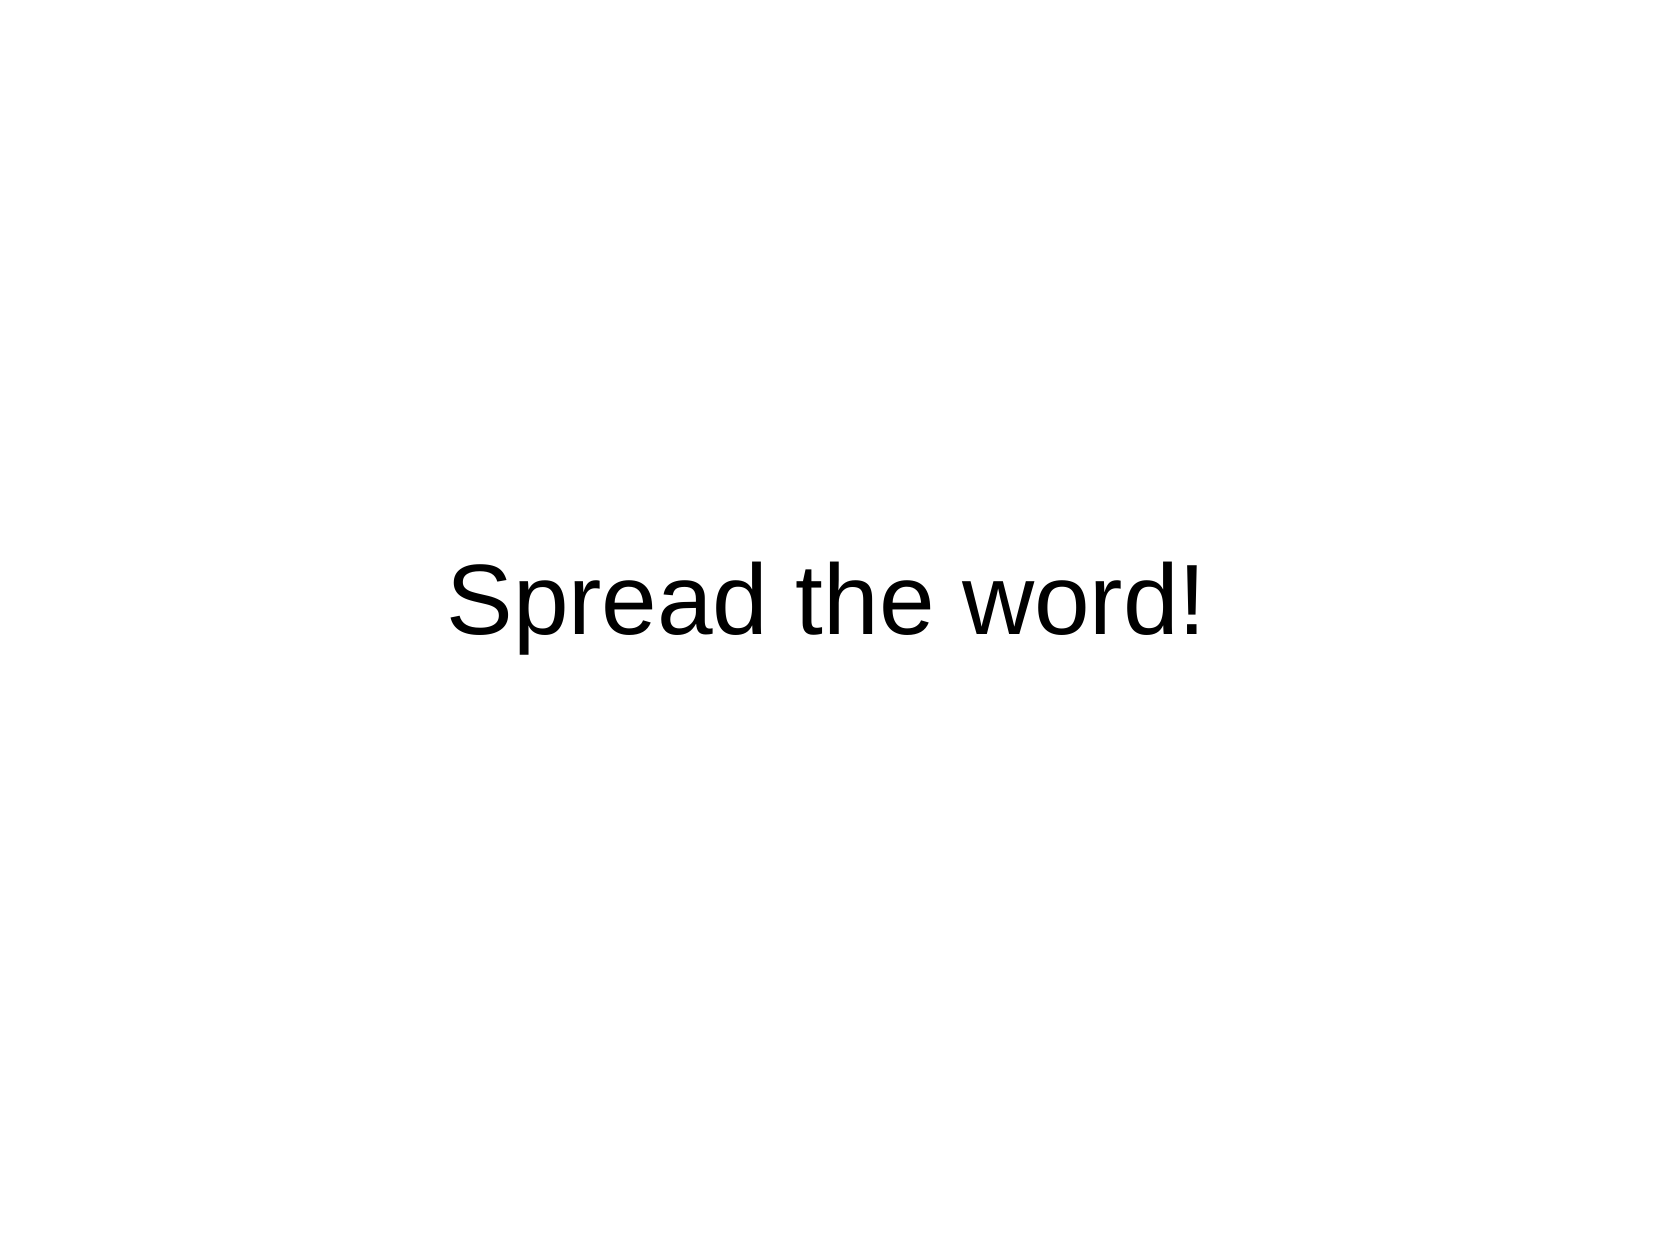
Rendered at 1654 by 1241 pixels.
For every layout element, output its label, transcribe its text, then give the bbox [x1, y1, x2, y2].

subtitle Spread the word! [82, 120, 1571, 1081]
